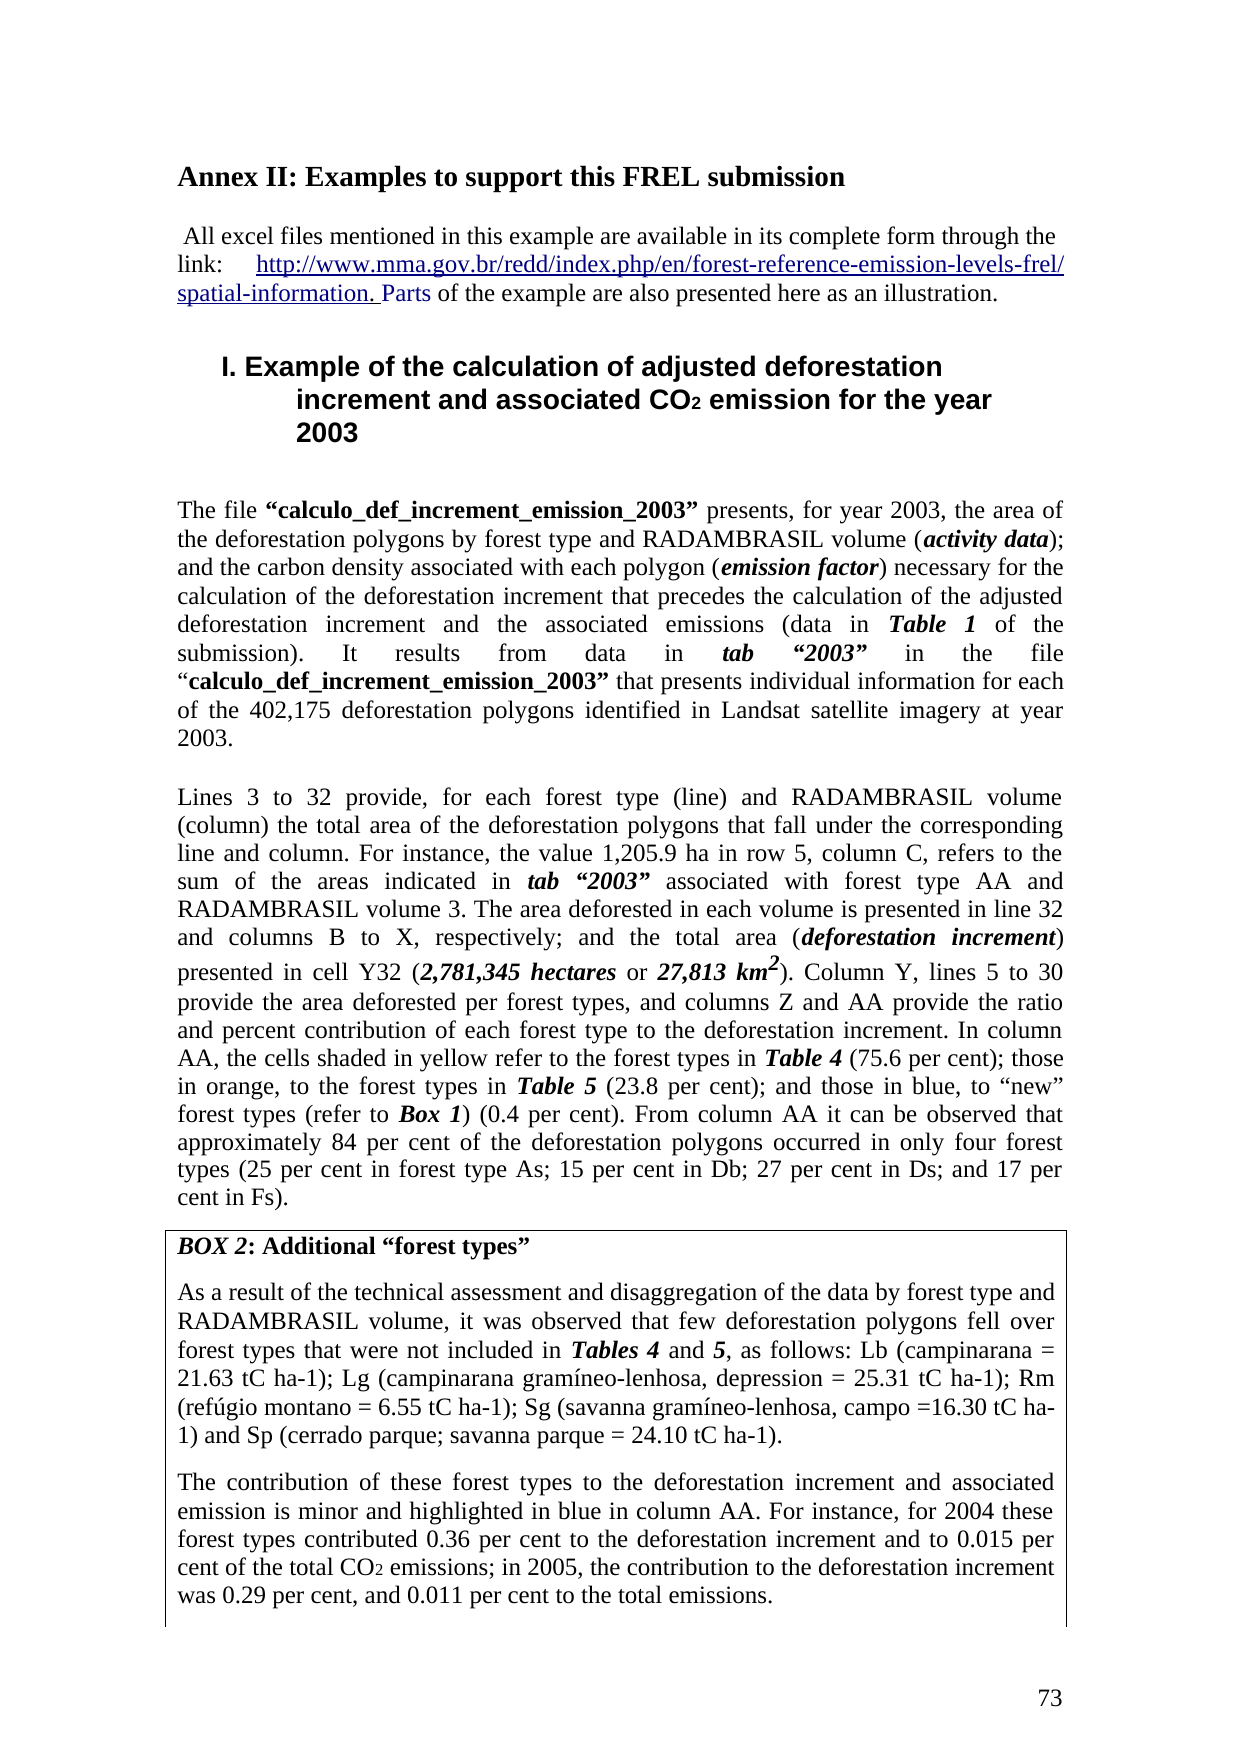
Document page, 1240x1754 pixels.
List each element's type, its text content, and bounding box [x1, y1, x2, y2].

text As a result of the technical assessment and disaggregation of the data by forest type and RADAMBRASIL volume, it was observed that few deforestation polygons fell over forest types that were not included in Tables 4 and 5, as follows: Lb (campinarana = 21.63 tC ha-1); Lg (campinarana gramíneo-lenhosa, depression = 25.31 tC ha-1); Rm (refúgio montano = 6.55 tC ha-1); Sg (savanna gramíneo-lenhosa, campo =16.30 tC ha-1) and Sp (cerrado parque; savanna parque = 24.10 tC ha-1). [177, 1278, 1056, 1449]
text Lines 3 to 32 provide, for each forest type (line) and RADAMBRASIL volume (column) the total area of the deforestation polygons that fall under the corresponding line and column. For instance, the value 1,205.9 ha in row 5, column C, refers to the sum of the areas indicated in tab “2003” associated with forest type AA and RADAMBRASIL volume 3. The area deforested in each volume is presented in line 32 and columns B to X, respectively; and the total area (deforestation increment) presented in cell Y32 (2,781,345 hectares or 27,813 km2). Column Y, lines 5 to 30 provide the area deforested per forest types, and columns Z and AA provide the ratio and percent contribution of each forest type to the deforestation increment. In column AA, the cells shaded in yellow refer to the forest types in Table 4 (75.6 per cent); those in orange, to the forest types in Table 5 (23.8 per cent); and those in blue, to “new” forest types (refer to Box 1) (0.4 per cent). From column AA it can be observed that approximately 84 per cent of the deforestation polygons occurred in only four forest types (25 per cent in forest type As; 15 per cent in Db; 27 per cent in Ds; and 17 per cent in Fs). [177, 783, 1064, 1211]
text Annex II: Examples to support this FREL submission [177, 159, 1089, 192]
text BOX 2: Additional “forest types” [177, 1231, 1066, 1259]
text link: http://www.mma.gov.br/redd/index.php/en/forest-reference-emission-levels-frel/spatial-information. Parts of the example are also presented here as an illustration. [177, 251, 1064, 306]
text I. Example of the calculation of adjusted deforestation increment and associated CO2 emission for the year 2003 [221, 350, 1062, 449]
text The file “calculo_def_increment_emission_2003” presents, for year 2003, the area of the deforestation polygons by forest type and RADAMBRASIL volume (activity data); and the carbon density associated with each polygon (emission factor) necessary for the calculation of the deforestation increment that precedes the calculation of the adjusted deforestation increment and the associated emissions (data in Table 1 of the submission). It results from data in tab “2003” in the file “calculo_def_increment_emission_2003” that presents individual information for each of the 402,175 deforestation polygons identified in Landsat satellite imagery at year 2003. [177, 495, 1064, 752]
text All excel files mentioned in this example are available in its complete form through the [150, 221, 1089, 249]
text The contribution of these forest types to the deforestation increment and associated emission is minor and highlighted in blue in column AA. For instance, for 2004 these forest types contributed 0.36 per cent to the deforestation increment and to 0.015 per cent of the total CO2 emissions; in 2005, the contribution to the deforestation increment was 0.29 per cent, and 0.011 per cent to the total emissions. [177, 1468, 1056, 1609]
text 73 [1037, 1683, 1089, 1712]
